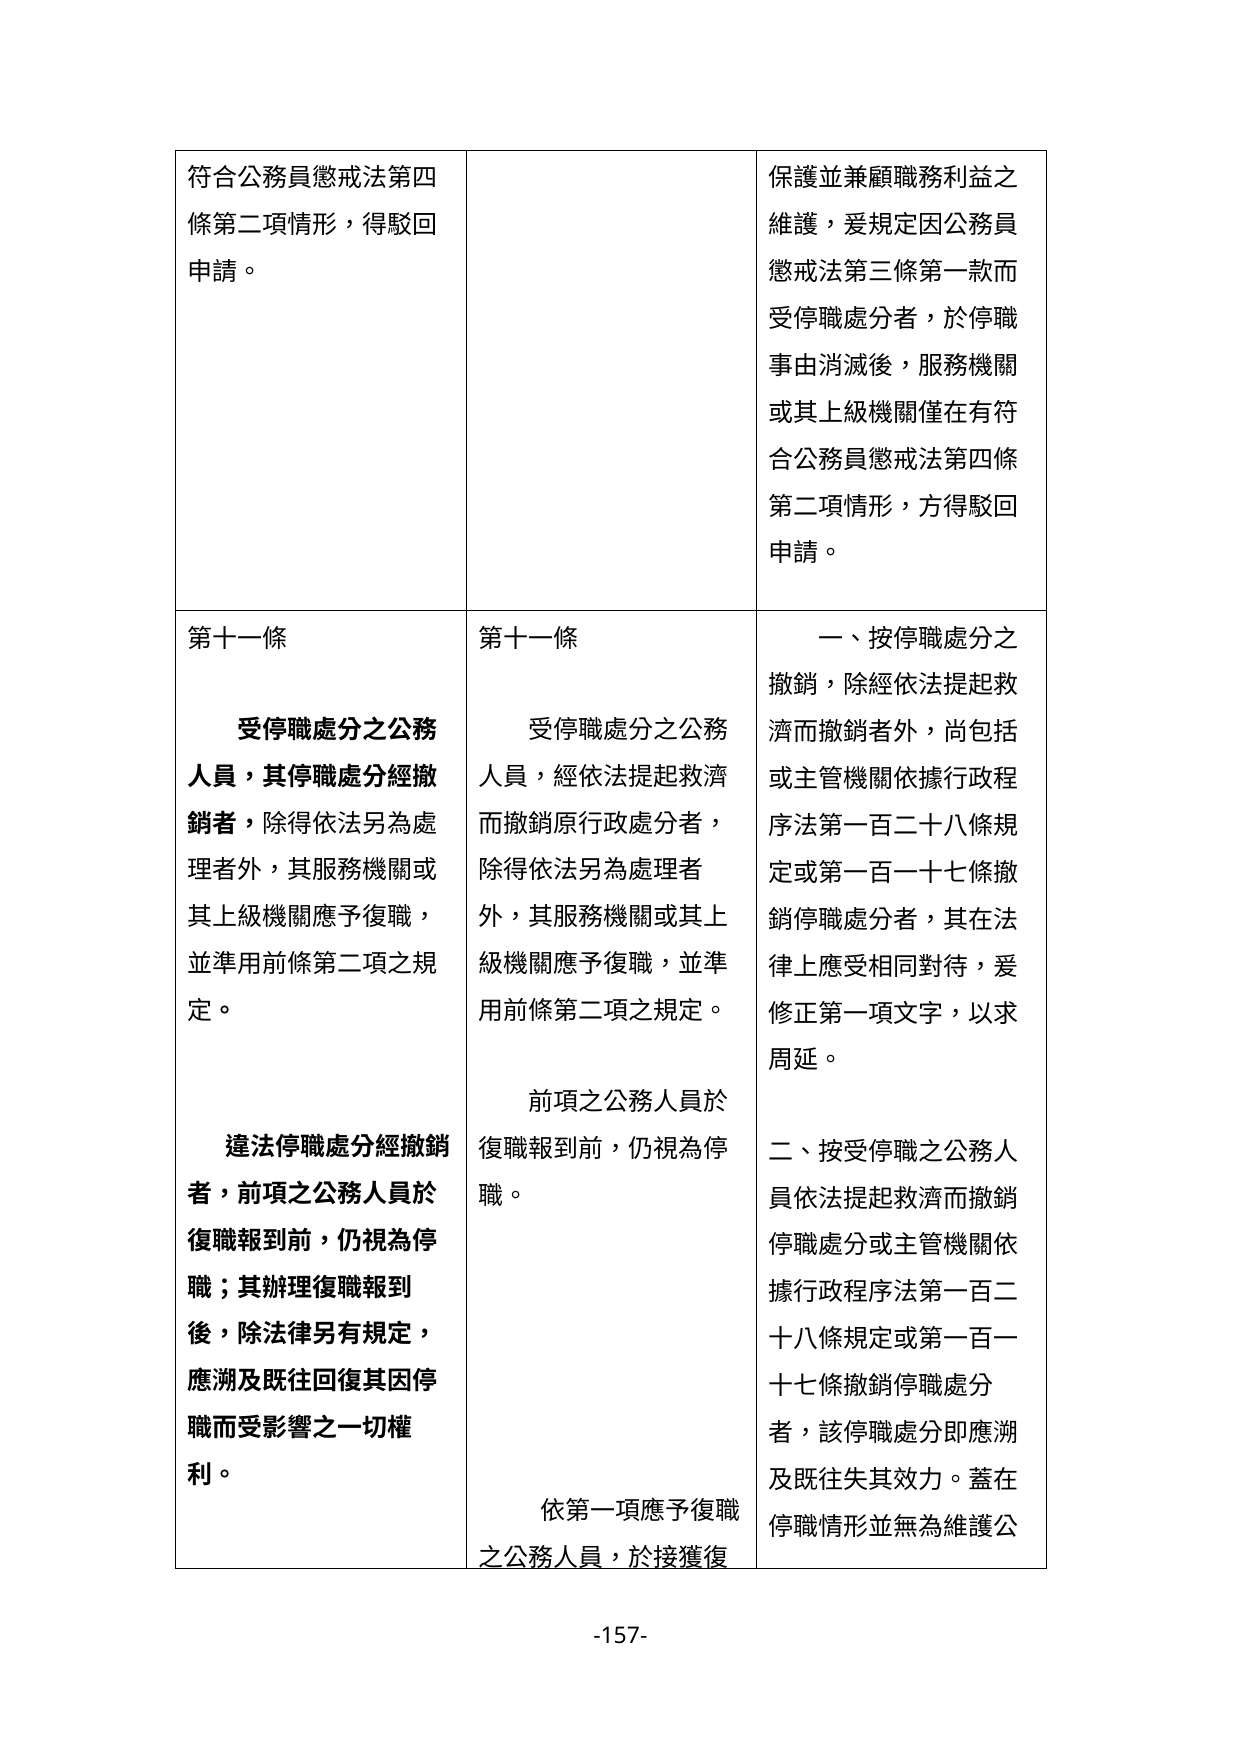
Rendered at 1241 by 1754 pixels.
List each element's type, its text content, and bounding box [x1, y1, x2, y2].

table_cell 保護並兼顧職務利益之維護，爰規定因公務員懲戒法第三條第一款而受停職處分者，於停職事由消滅後，服務機關或其上級機關僅在有符合公務員懲戒法第四條第二項情形，方得駁回申請。 [757, 151, 1046, 610]
table_cell 符合公務員懲戒法第四條第二項情形，得駁回申請。 [176, 151, 466, 610]
table_cell 第十一條 受停職處分之公務人員，經依法提起救濟而撤銷原行政處分者，除得依法另為處理者外，其服務機關或其上級機關應予復職，並準用前條第二項之規定。 前項之公務人員於復職報到前，仍視為停職。 依第一項應予復職之公務人員，於接獲復 [467, 611, 756, 1568]
table_cell 一、按停職處分之撤銷，除經依法提起救濟而撤銷者外，尚包括或主管機關依據行政程序法第一百二十八條規定或第一百一十七條撤銷停職處分者，其在法律上應受相同對待，爰修正第一項文字，以求周延。 二、按受停職之公務人員依法提起救濟而撤銷停職處分或主管機關依據行政程序法第一百二十八條規定或第一百一十七條撤銷停職處分者，該停職處分即應溯及既往失其效力。蓋在停職情形並無為維護公 [757, 611, 1046, 1568]
table_cell [467, 151, 756, 610]
table_cell 第十一條 受停職處分之公務人員，其停職處分經撤銷者，除得依法另為處理者外，其服務機關或其上級機關應予復職，並準用前條第二項之規定。 違法停職處分經撤銷者，前項之公務人員於復職報到前，仍視為停職；其辦理復職報到後，除法律另有規定，應溯及既往回復其因停職而受影響之一切權利。 [176, 611, 466, 1568]
